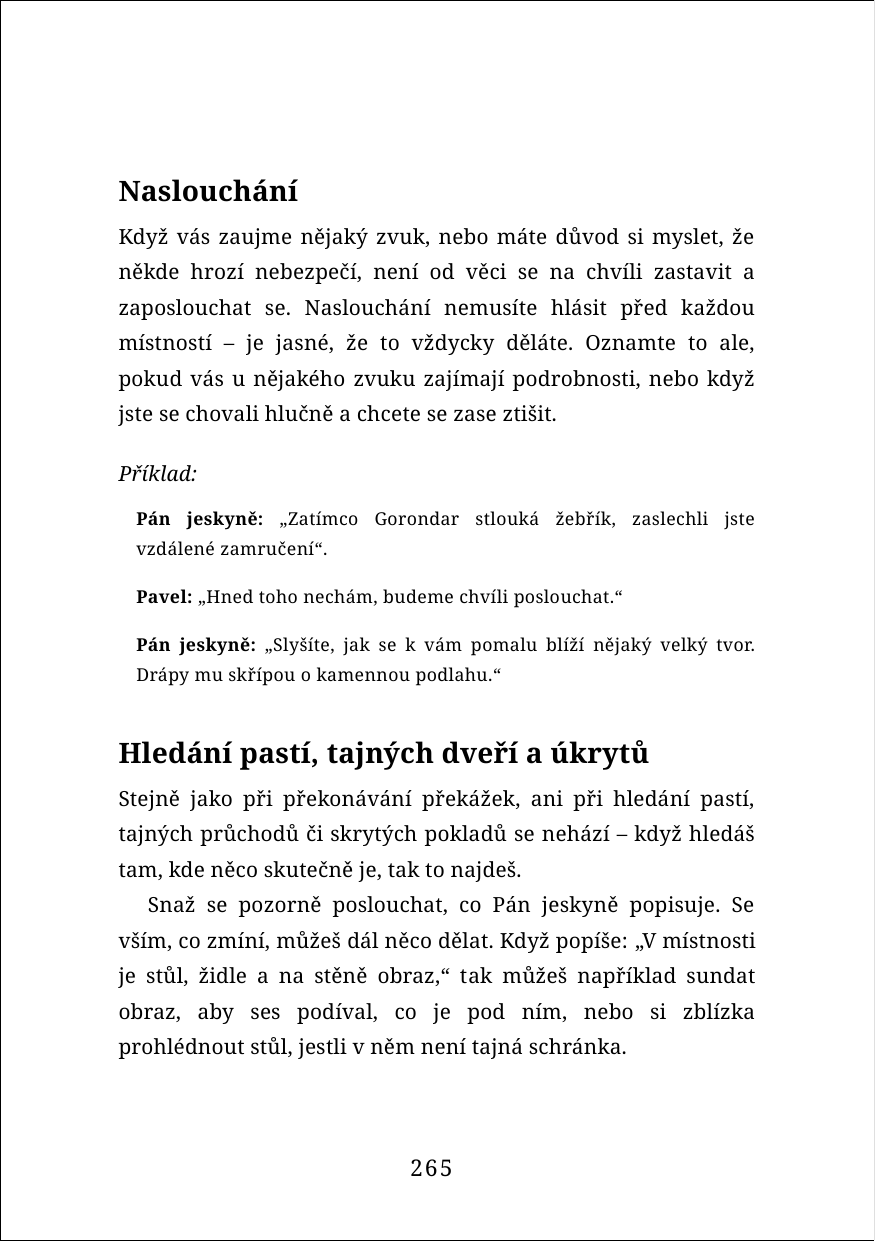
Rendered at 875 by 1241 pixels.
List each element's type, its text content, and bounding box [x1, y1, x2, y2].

text Stejně jako při překonávání překážek, ani při hledání pastí, tajných průchodů či skrytých pokladů se nehází – když hledáš tam, kde něco skutečně je, tak to najdeš. Snaž se pozorně poslouchat, co Pán jeskyně popisuje. Se vším, co zmíní, můžeš dál něco dělat. Když popíše: „V místnosti je stůl, židle a na stěně obraz,“ tak můžeš například sundat obraz, aby ses podíval, co je pod ním, nebo si zblízka prohlédnout stůl, jestli v něm není tajná schránka. [118, 784, 756, 1061]
text Příklad: [118, 459, 756, 487]
text Pán jeskyně: „Zatímco Gorondar stlouká žebřík, zaslechli jste vzdálené zamručení“. [136, 506, 756, 560]
subtitle Naslouchání [118, 172, 756, 210]
text Když vás zaujme nějaký zvuk, nebo máte důvod si myslet, že někde hrozí nebezpečí, není od věci se na chvíli zastavit a zaposlouchat se. Naslouchání nemusíte hlásit před každou místností – je jasné, že to vždycky děláte. Oznamte to ale, pokud vás u nějakého zvuku zajímají podrobnosti, nebo když jste se chovali hlučně a chcete se zase ztišit. [118, 222, 756, 428]
subtitle Hledání pastí, tajných dveří a úkrytů [118, 734, 756, 772]
text Pán jeskyně: „Slyšíte, jak se k vám pomalu blíží nějaký velký tvor. Drápy mu skřípou o kamennou podlahu.“ [136, 632, 756, 686]
text Pavel: „Hned toho nechám, budeme chvíli poslouchat.“ [136, 584, 756, 608]
